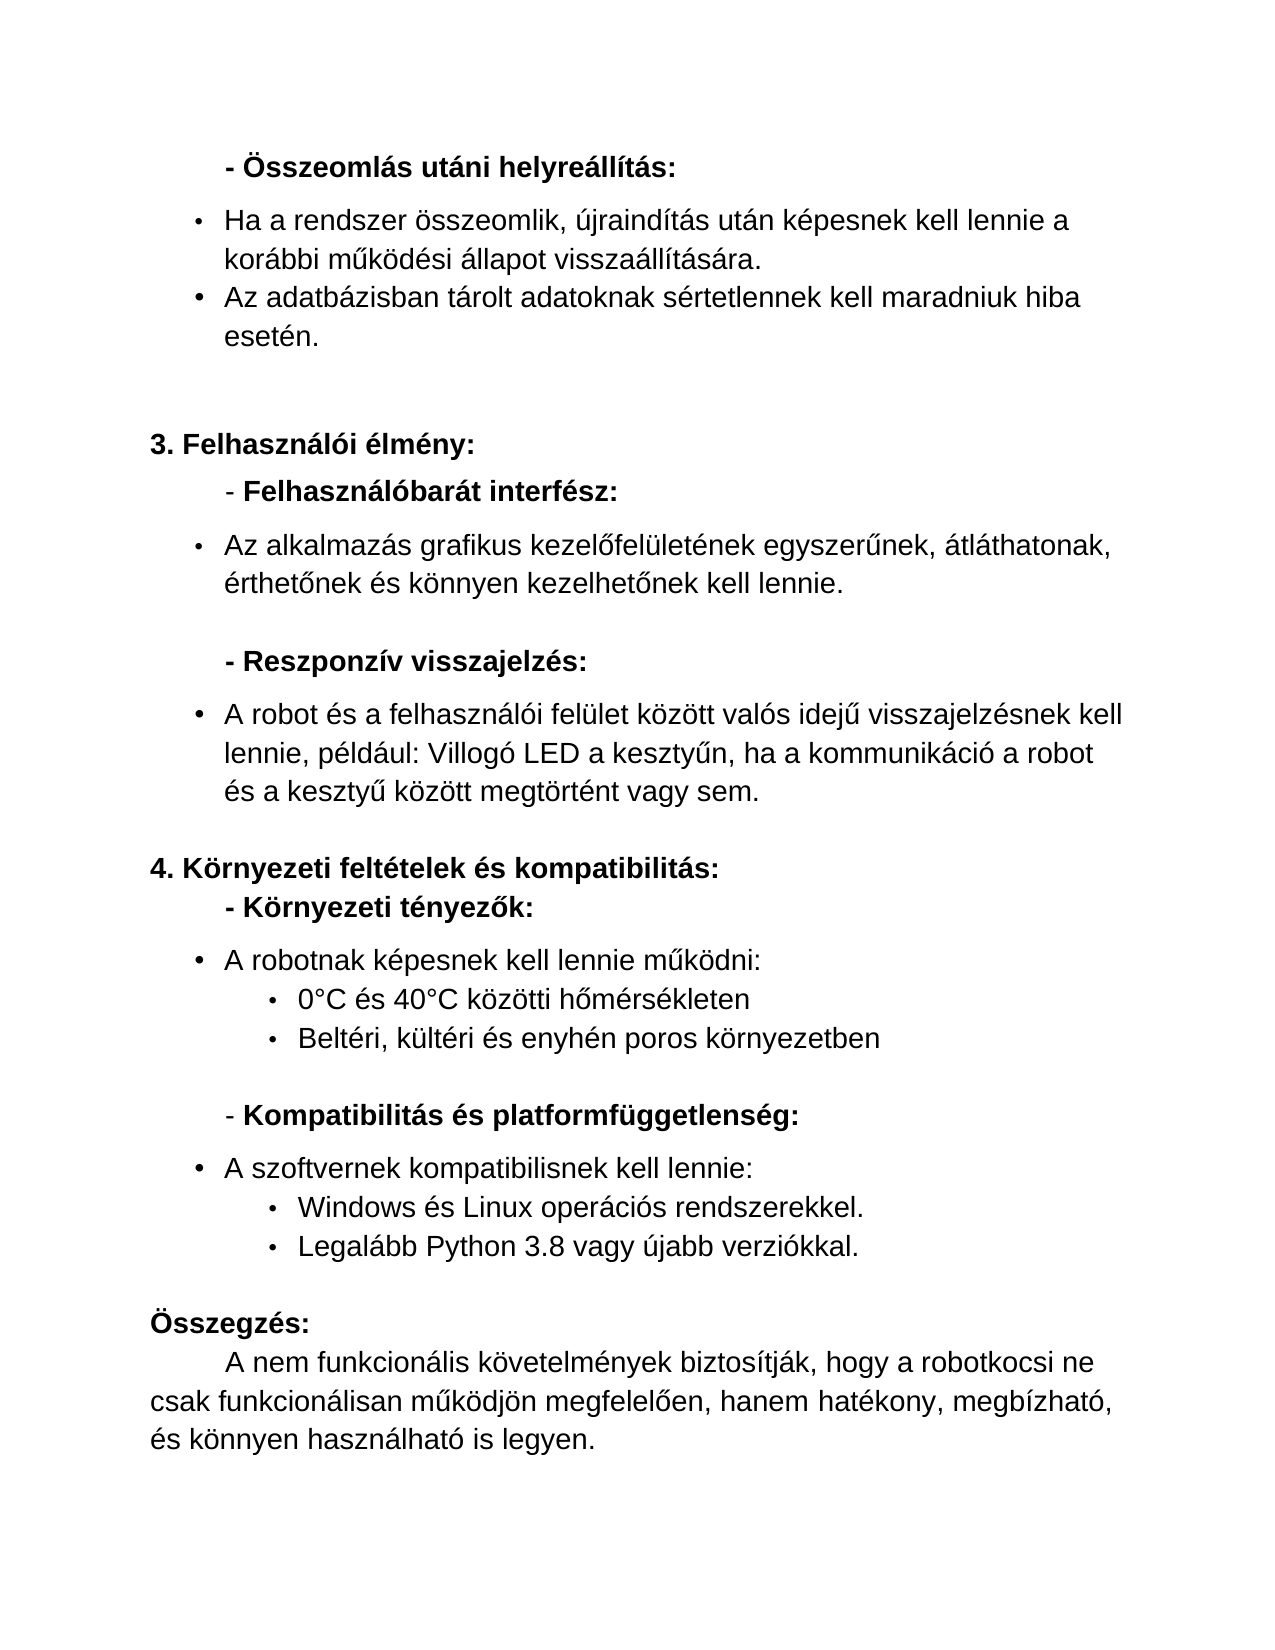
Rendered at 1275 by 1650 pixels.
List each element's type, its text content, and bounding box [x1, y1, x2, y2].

text - Felhasználóbarát interfész: [150, 474, 1125, 508]
list Ha a rendszer összeomlik, újraindítás után képesnek kell lennie a korábbi működési állapot visszaállítására. [194, 203, 1125, 275]
subtitle 4. Környezeti feltételek és kompatibilitás: [150, 851, 1125, 885]
text - Környezeti tényezők: [150, 890, 1125, 924]
subtitle A nem funkcionális követelmények biztosítják, hogy a robotkocsi ne csak funkcionálisan működjön megfelelően, hanem hatékony, megbízható, és könnyen használható is legyen. [150, 1345, 1125, 1456]
list A szoftvernek kompatibilisnek kell lennie: [194, 1151, 1125, 1185]
list A robot és a felhasználói felület között valós idejű visszajelzésnek kell lennie, például: Villogó LED a kesztyűn, ha a kommunikáció a robot és a kesztyű között megtörtént vagy sem. [194, 697, 1125, 808]
subtitle Összegzés: [150, 1306, 1125, 1339]
text - Kompatibilitás és platformfüggetlenség: [150, 1098, 1125, 1132]
list Az alkalmazás grafikus kezelőfelületének egyszerűnek, átláthatonak, érthetőnek és könnyen kezelhetőnek kell lennie. [194, 528, 1125, 600]
list Legalább Python 3.8 vagy újabb verziókkal. [268, 1229, 1125, 1262]
text - Reszponzív visszajelzés: [150, 644, 1125, 677]
list Beltéri, kültéri és enyhén poros környezetben [268, 1021, 1125, 1054]
list 0°C és 40°C közötti hőmérsékleten [268, 982, 1125, 1016]
list Windows és Linux operációs rendszerekkel. [268, 1190, 1125, 1224]
list A robotnak képesnek kell lennie működni: [194, 943, 1125, 977]
list Az adatbázisban tárolt adatoknak sértetlennek kell maradniuk hiba esetén. [194, 280, 1125, 352]
subtitle 3. Felhasználói élmény: [150, 427, 1125, 461]
text - Összeomlás utáni helyreállítás: [150, 150, 1125, 183]
